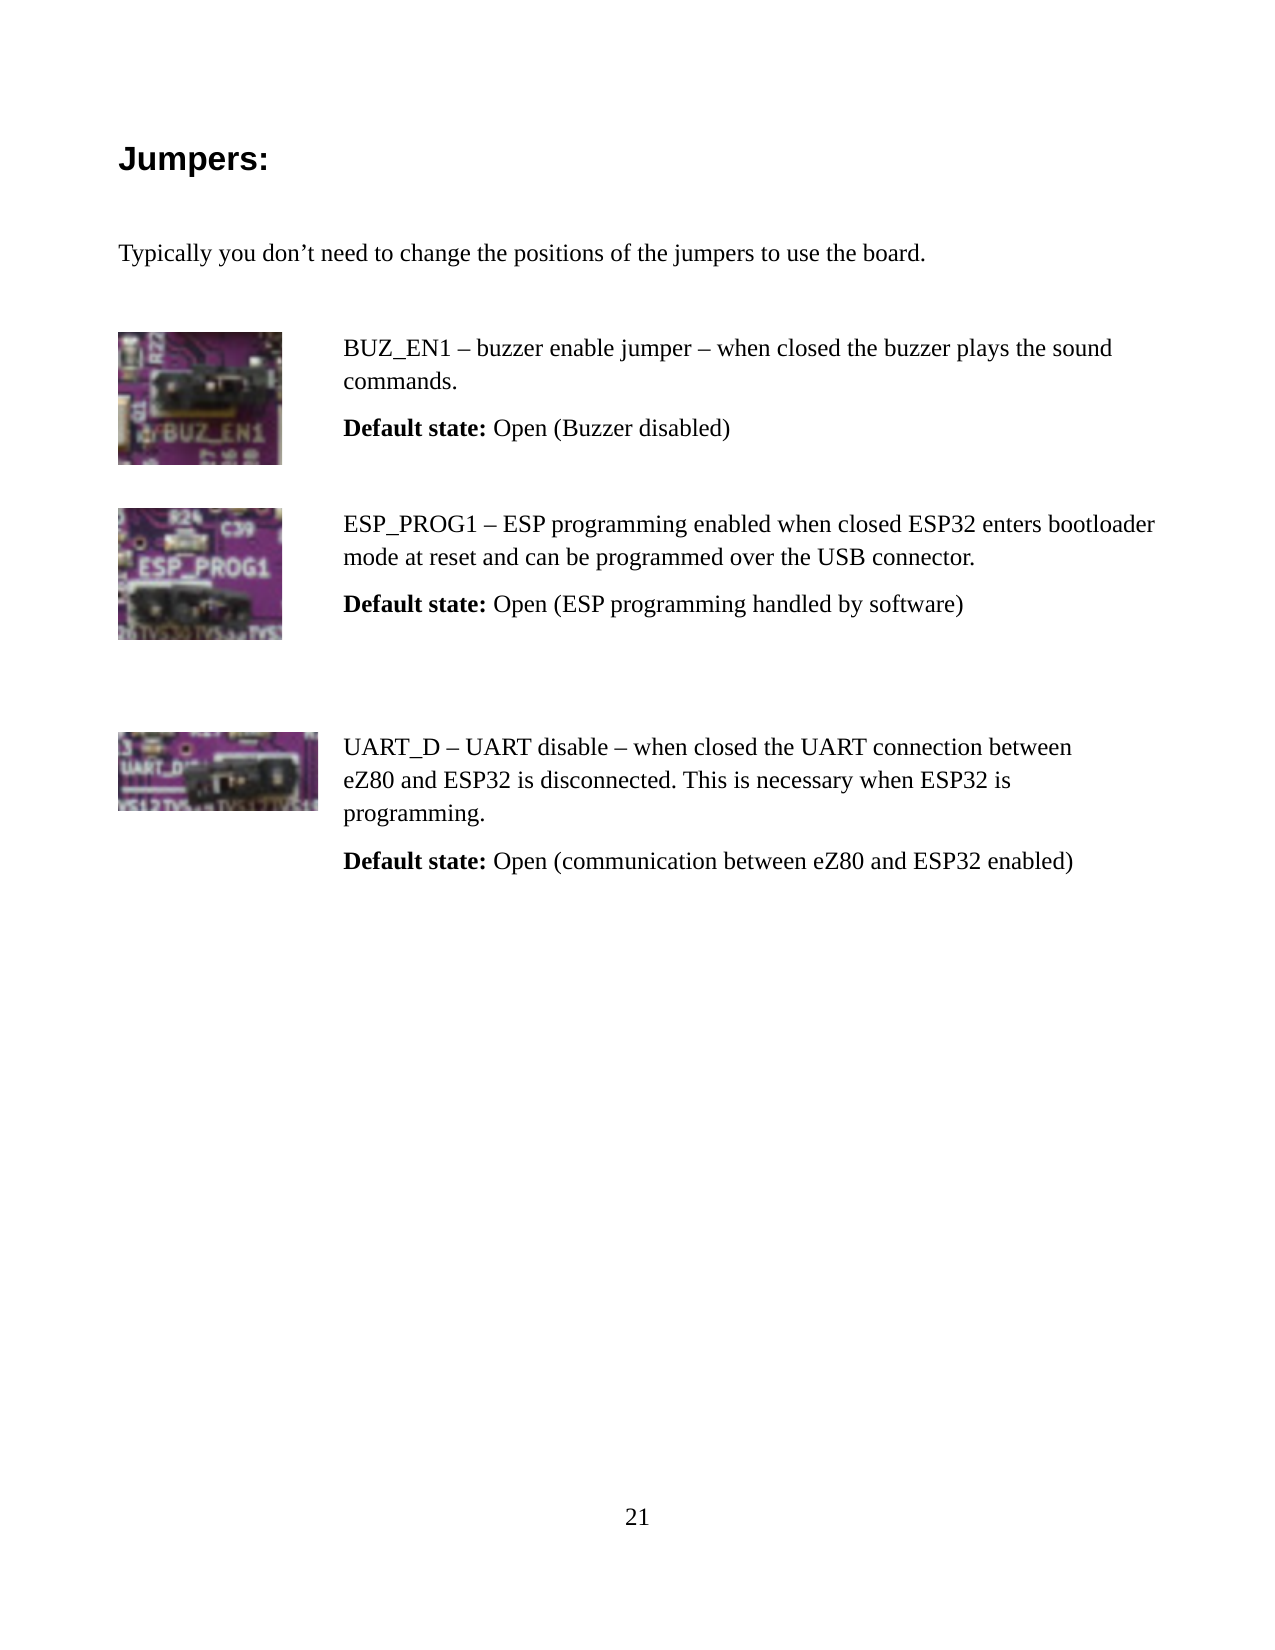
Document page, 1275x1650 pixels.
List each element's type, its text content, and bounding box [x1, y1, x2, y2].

text Default state: Open (Buzzer disabled) [283, 413, 1157, 442]
picture [118, 732, 319, 811]
text BUZ_EN1 – buzzer enable jumper – when closed the buzzer plays the sound commands. [283, 333, 1157, 395]
text Typically you don’t need to change the positions of the jumpers to use the board. [118, 238, 1157, 266]
text UART_D – UART disable – when closed the UART connection between eZ80 and ESP32 is disconnected. This is necessary when ESP32 is programming. [118, 732, 1157, 827]
picture [118, 508, 283, 640]
picture [118, 332, 283, 465]
text Default state: Open (communication between eZ80 and ESP32 enabled) [118, 846, 1157, 874]
text Default state: Open (ESP programming handled by software) [283, 589, 1157, 618]
subtitle Jumpers: [118, 139, 1157, 178]
text ESP_PROG1 – ESP programming enabled when closed ESP32 enters bootloader mode at reset and can be programmed over the USB connector. [283, 509, 1157, 571]
